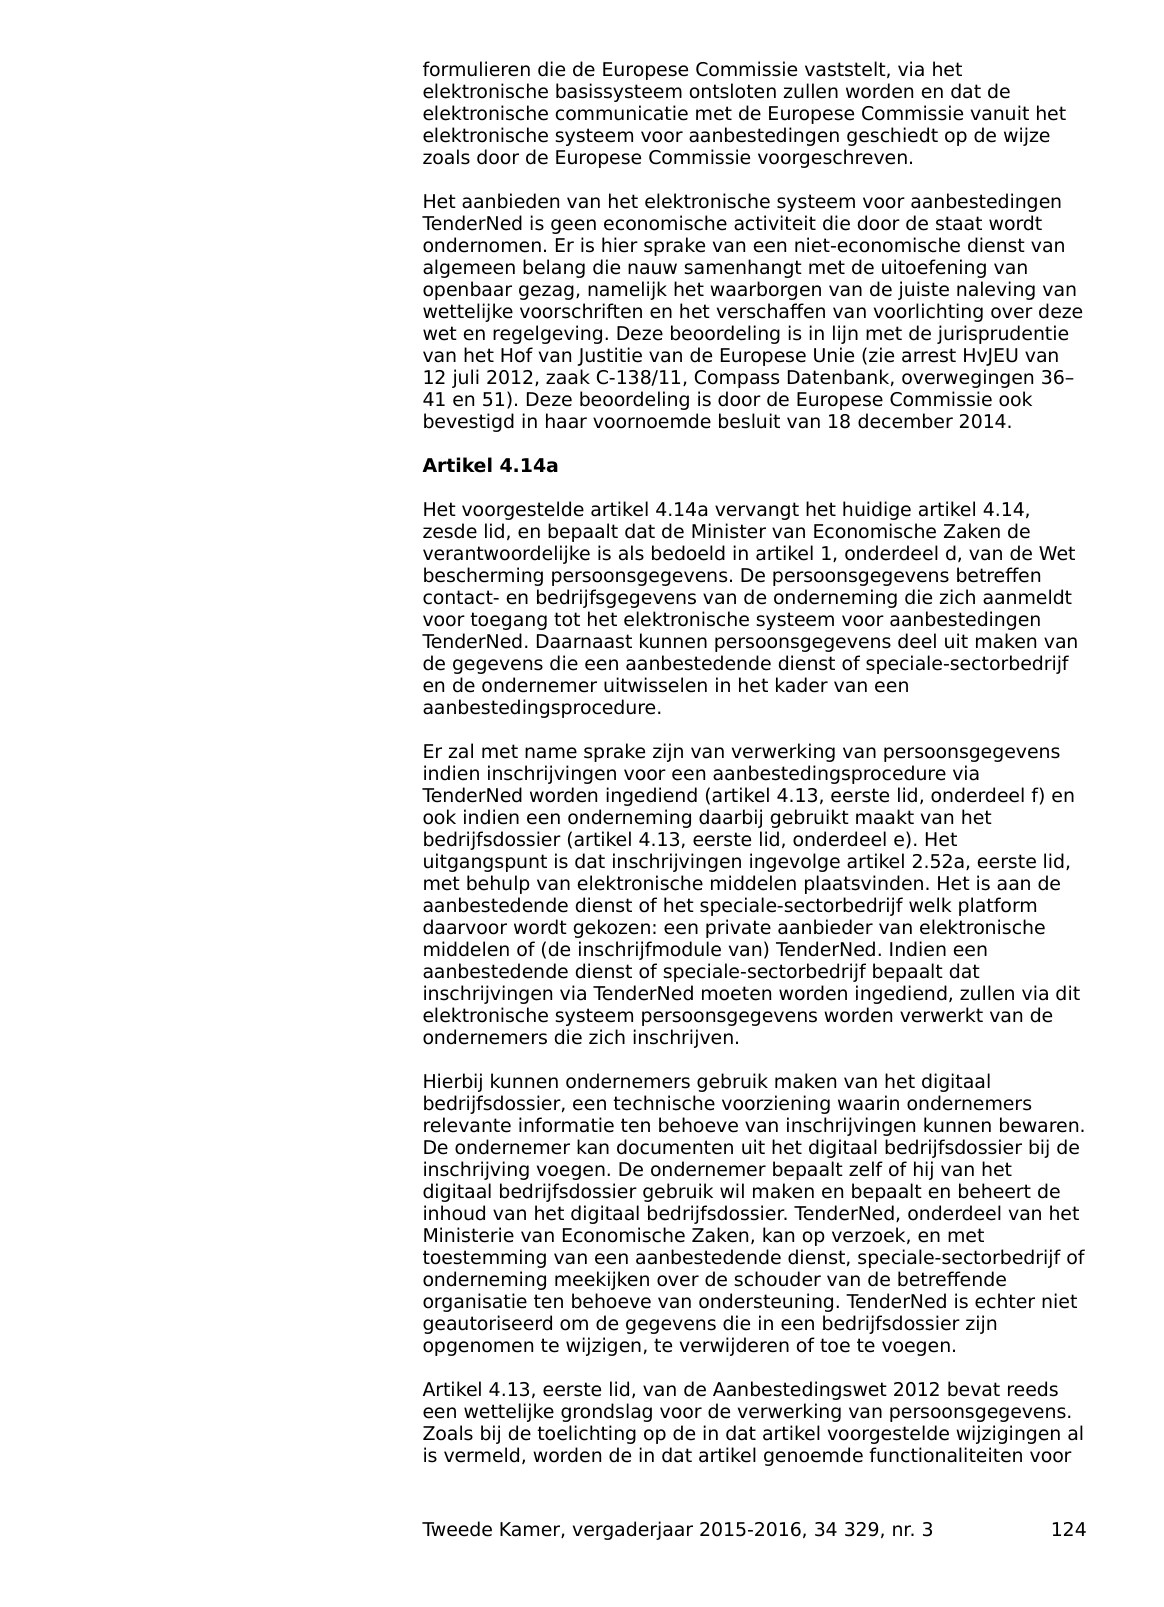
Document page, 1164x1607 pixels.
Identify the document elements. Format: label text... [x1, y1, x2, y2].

text Artikel 4.13, eerste lid, van de Aanbestedingswet 2012 bevat reeds een wettelijke grondslag voor de verwerking van persoonsgegevens. Zoals bij de toelichting op de in dat artikel voorgestelde wijzigingen al is vermeld, worden de in dat artikel genoemde functionaliteiten voor [422, 1379, 1087, 1467]
text Het aanbieden van het elektronische systeem voor aanbestedingen TenderNed is geen economische activiteit die door de staat wordt ondernomen. Er is hier sprake van een niet-economische dienst van algemeen belang die nauw samenhangt met de uitoefening van openbaar gezag, namelijk het waarborgen van de juiste naleving van wettelijke voorschriften en het verschaffen van voorlichting over deze wet en regelgeving. Deze beoordeling is in lijn met de jurisprudentie van het Hof van Justitie van de Europese Unie (zie arrest HvJEU van 12 juli 2012, zaak C-138/11, Compass Datenbank, overwegingen 36–41 en 51). Deze beoordeling is door de Europese Commissie ook bevestigd in haar voornoemde besluit van 18 december 2014. [422, 191, 1087, 433]
text formulieren die de Europese Commissie vaststelt, via het elektronische basissysteem ontsloten zullen worden en dat de elektronische communicatie met de Europese Commissie vanuit het elektronische systeem voor aanbestedingen geschiedt op de wijze zoals door de Europese Commissie voorgeschreven. [422, 59, 1087, 169]
text Hierbij kunnen ondernemers gebruik maken van het digitaal bedrijfsdossier, een technische voorziening waarin ondernemers relevante informatie ten behoeve van inschrijvingen kunnen bewaren. De ondernemer kan documenten uit het digitaal bedrijfsdossier bij de inschrijving voegen. De ondernemer bepaalt zelf of hij van het digitaal bedrijfsdossier gebruik wil maken en bepaalt en beheert de inhoud van het digitaal bedrijfsdossier. TenderNed, onderdeel van het Ministerie van Economische Zaken, kan op verzoek, en met toestemming van een aanbestedende dienst, speciale-sectorbedrijf of onderneming meekijken over de schouder van de betreffende organisatie ten behoeve van ondersteuning. TenderNed is echter niet geautoriseerd om de gegevens die in een bedrijfsdossier zijn opgenomen te wijzigen, te verwijderen of toe te voegen. [422, 1071, 1087, 1357]
text Er zal met name sprake zijn van verwerking van persoonsgegevens indien inschrijvingen voor een aanbestedingsprocedure via TenderNed worden ingediend (artikel 4.13, eerste lid, onderdeel f) en ook indien een onderneming daarbij gebruikt maakt van het bedrijfsdossier (artikel 4.13, eerste lid, onderdeel e). Het uitgangspunt is dat inschrijvingen ingevolge artikel 2.52a, eerste lid, met behulp van elektronische middelen plaatsvinden. Het is aan de aanbestedende dienst of het speciale-sectorbedrijf welk platform daarvoor wordt gekozen: een private aanbieder van elektronische middelen of (de inschrijfmodule van) TenderNed. Indien een aanbestedende dienst of speciale-sectorbedrijf bepaalt dat inschrijvingen via TenderNed moeten worden ingediend, zullen via dit elektronische systeem persoonsgegevens worden verwerkt van de ondernemers die zich inschrijven. [422, 741, 1087, 1049]
text Het voorgestelde artikel 4.14a vervangt het huidige artikel 4.14, zesde lid, en bepaalt dat de Minister van Economische Zaken de verantwoordelijke is als bedoeld in artikel 1, onderdeel d, van de Wet bescherming persoonsgegevens. De persoonsgegevens betreffen contact- en bedrijfsgegevens van de onderneming die zich aanmeldt voor toegang tot het elektronische systeem voor aanbestedingen TenderNed. Daarnaast kunnen persoonsgegevens deel uit maken van de gegevens die een aanbestedende dienst of speciale-sectorbedrijf en de ondernemer uitwisselen in het kader van een aanbestedingsprocedure. [422, 499, 1087, 719]
subtitle Artikel 4.14a [422, 455, 1087, 477]
